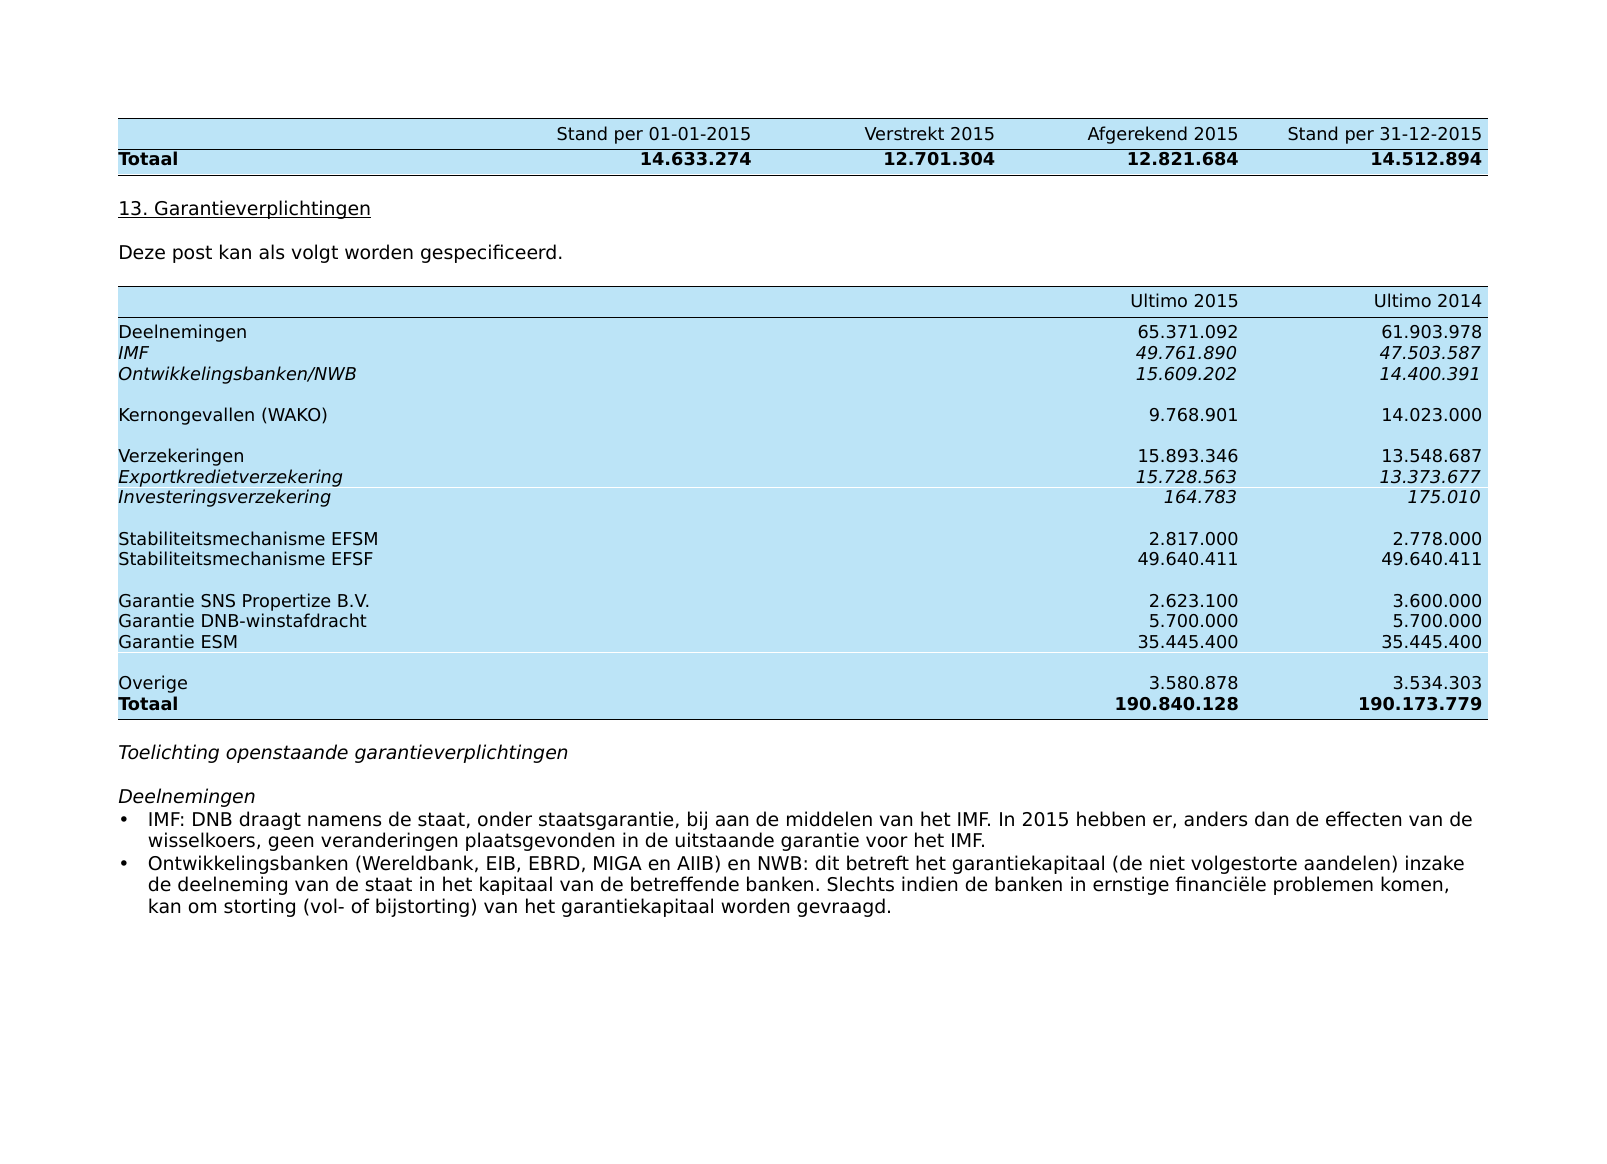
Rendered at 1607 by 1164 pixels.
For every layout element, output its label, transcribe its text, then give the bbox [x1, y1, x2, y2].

table_cell Totaal [118, 694, 1001, 719]
table_cell 49.761.890 [1001, 343, 1244, 364]
table_cell 35.445.400 [1001, 632, 1244, 652]
table_cell 3.534.303 [1245, 673, 1488, 694]
table_cell 12.701.304 [758, 150, 1001, 174]
table_cell 14.633.274 [514, 150, 757, 174]
table_cell 3.580.878 [1001, 673, 1244, 694]
table_cell 175.010 [1245, 488, 1488, 508]
table_cell 5.700.000 [1245, 611, 1488, 632]
subtitle 13. Garantieverplichtingen [118, 198, 1488, 220]
table_cell [1245, 653, 1488, 673]
table_cell 9.768.901 [1001, 405, 1244, 426]
table_cell 61.903.978 [1245, 318, 1488, 343]
table_cell 65.371.092 [1001, 318, 1244, 343]
table_cell 190.840.128 [1001, 694, 1244, 719]
table_cell Verzekeringen [118, 446, 1001, 467]
table_cell Totaal [118, 150, 514, 174]
text • Ontwikkelingsbanken (Wereldbank, EIB, EBRD, MIGA en AIIB) en NWB: dit betreft het garantiekapitaal (de niet volgestorte aandelen) inzake de deelneming van de staat in het kapitaal van de betreffende banken. Slechts indien de banken in ernstige financiële problemen komen, kan om storting (vol- of bijstorting) van het garantiekapitaal worden gevraagd. [118, 852, 1488, 918]
table_cell Stabiliteitsmechanisme EFSF [118, 549, 1001, 570]
table_cell [1001, 426, 1244, 446]
table_cell 2.817.000 [1001, 529, 1244, 549]
table_cell [1001, 508, 1244, 529]
table_cell [118, 653, 1001, 673]
table_cell [118, 384, 1001, 405]
table_cell 15.893.346 [1001, 446, 1244, 467]
table_cell 14.400.391 [1245, 364, 1488, 384]
table_header [118, 119, 514, 149]
text • IMF: DNB draagt namens de staat, onder staatsgarantie, bij aan de middelen van het IMF. In 2015 hebben er, anders dan de effecten van de wisselkoers, geen veranderingen plaatsgevonden in de uitstaande garantie voor het IMF. [118, 808, 1488, 852]
table_cell [118, 570, 1001, 591]
table_cell 190.173.779 [1245, 694, 1488, 719]
table_cell Garantie SNS Propertize B.V. [118, 591, 1001, 611]
table_header Afgerekend 2015 [1001, 119, 1244, 149]
table_cell Deelnemingen [118, 318, 1001, 343]
table_cell Exportkredietverzekering [118, 467, 1001, 487]
table_cell 49.640.411 [1245, 549, 1488, 570]
table_cell 13.548.687 [1245, 446, 1488, 467]
table_cell [1245, 426, 1488, 446]
table_cell 47.503.587 [1245, 343, 1488, 364]
table_cell 12.821.684 [1001, 150, 1244, 174]
table_cell [1245, 384, 1488, 405]
table_cell 13.373.677 [1245, 467, 1488, 487]
table_cell 3.600.000 [1245, 591, 1488, 611]
table_cell 2.623.100 [1001, 591, 1244, 611]
table_cell 15.728.563 [1001, 467, 1244, 487]
table_cell Investeringsverzekering [118, 488, 1001, 508]
table_cell Garantie ESM [118, 632, 1001, 652]
subtitle Toelichting openstaande garantieverplichtingen [118, 742, 1488, 764]
table_cell [1001, 384, 1244, 405]
table_cell [1245, 570, 1488, 591]
table_cell 15.609.202 [1001, 364, 1244, 384]
table_cell 14.023.000 [1245, 405, 1488, 426]
table_cell 14.512.894 [1245, 150, 1488, 174]
table_cell Stabiliteitsmechanisme EFSM [118, 529, 1001, 549]
table_header Ultimo 2015 [1001, 287, 1244, 317]
table_cell [1245, 508, 1488, 529]
table_header [118, 287, 1001, 317]
table_cell [1001, 653, 1244, 673]
table_cell Kernongevallen (WAKO) [118, 405, 1001, 426]
table_cell [118, 508, 1001, 529]
table_cell 35.445.400 [1245, 632, 1488, 652]
table_cell 164.783 [1001, 488, 1244, 508]
table_cell 49.640.411 [1001, 549, 1244, 570]
table_header Stand per 01-01-2015 [514, 119, 757, 149]
table_header Stand per 31-12-2015 [1245, 119, 1488, 149]
table_cell [118, 426, 1001, 446]
text Deze post kan als volgt worden gespecificeerd. [118, 242, 1488, 264]
table_header Verstrekt 2015 [758, 119, 1001, 149]
table_cell Ontwikkelingsbanken/NWB [118, 364, 1001, 384]
table_cell Overige [118, 673, 1001, 694]
table_cell Garantie DNB-winstafdracht [118, 611, 1001, 632]
table_header Ultimo 2014 [1245, 287, 1488, 317]
table_cell 2.778.000 [1245, 529, 1488, 549]
subtitle Deelnemingen [118, 786, 1488, 808]
table_cell 5.700.000 [1001, 611, 1244, 632]
table_cell [1001, 570, 1244, 591]
table_cell IMF [118, 343, 1001, 364]
